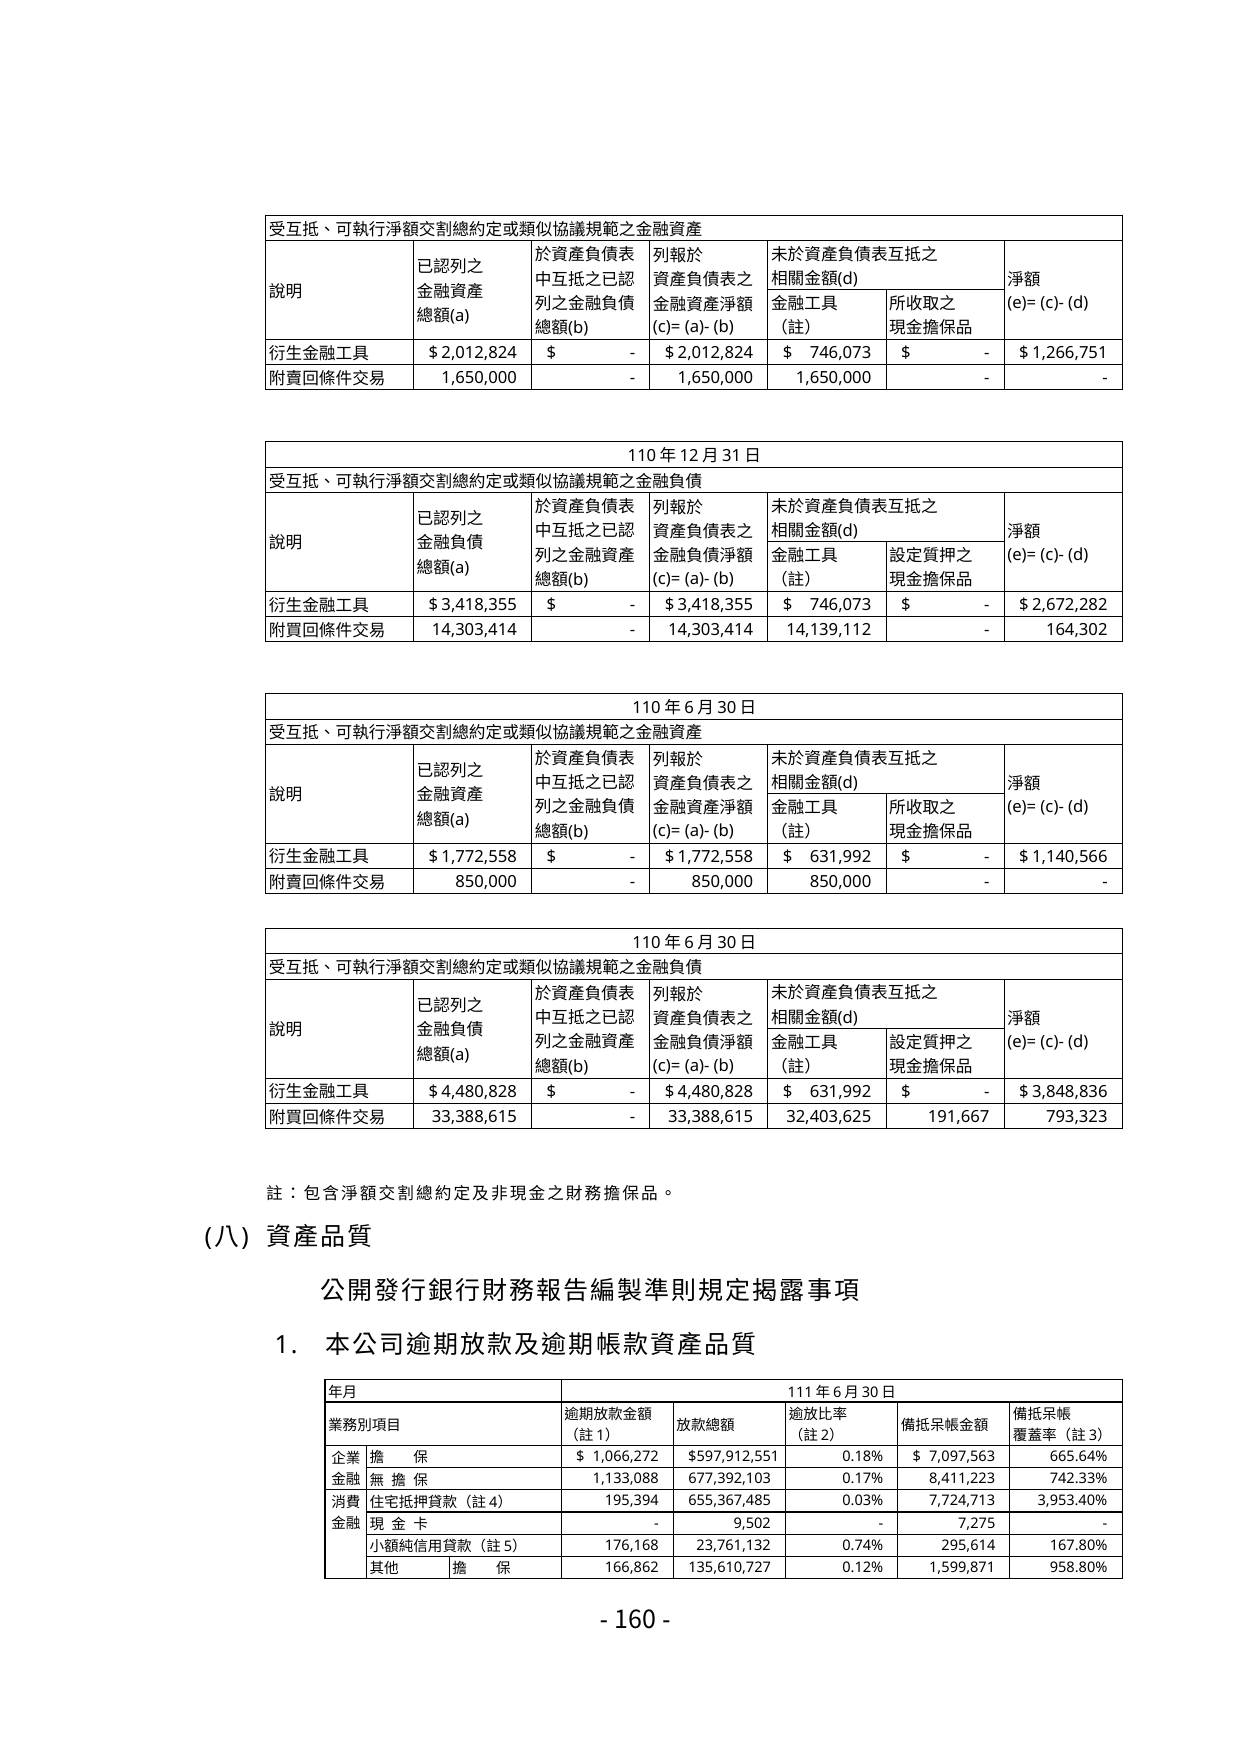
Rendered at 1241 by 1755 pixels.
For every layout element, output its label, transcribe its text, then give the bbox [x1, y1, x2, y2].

table_cell 擔 保 [450, 1557, 561, 1578]
table_cell $ 1,772,558 [650, 844, 767, 868]
table_cell 列報於 資產負債表之金融負債淨額 (c)= (a)- (b) [650, 980, 767, 1077]
table_cell $ 3,418,355 [414, 592, 531, 616]
table_cell 小額純信用貸款（註5） [367, 1535, 561, 1556]
table_cell 850,000 [768, 869, 886, 893]
table_cell 所收取之 現金擔保品 [887, 794, 1004, 842]
table_cell 已認列之 金融負債 總額(a) [414, 493, 531, 591]
table_header 110年12月31日 [266, 442, 1122, 467]
table_cell $ 4,480,828 [650, 1079, 767, 1103]
table_cell 1,133,088 [562, 1468, 673, 1489]
table_cell $ - [887, 844, 1004, 868]
table_cell 0.74% [786, 1535, 897, 1556]
table_cell $ - [532, 844, 649, 868]
table_cell $ 597,912,551 [674, 1446, 785, 1467]
table_cell 3,953.40% [1010, 1490, 1122, 1511]
table_cell 191,667 [887, 1104, 1004, 1128]
table_cell 655,367,485 [674, 1490, 785, 1511]
table_cell - [532, 869, 649, 893]
text 1. 本公司逾期放款及逾期帳款資產品質 [266, 1325, 1122, 1361]
table_cell 0.12% [786, 1557, 897, 1578]
table_cell $ 1,772,558 [414, 844, 531, 868]
table_cell $ - [887, 340, 1004, 364]
table_cell 1,650,000 [414, 365, 531, 389]
table_cell 32,403,625 [768, 1104, 886, 1128]
table_cell $ 2,012,824 [650, 340, 767, 364]
text (八) 資產品質 [177, 1216, 1122, 1252]
table_cell 未於資產負債表互抵之 相關金額(d) [768, 241, 1004, 289]
table_cell 7,724,713 [898, 1490, 1009, 1511]
table_cell - [887, 617, 1004, 641]
table_cell 設定質押之 現金擔保品 [887, 542, 1004, 591]
table_cell 金融工具（註） [768, 794, 886, 842]
table_header 110年6月30日 [266, 694, 1122, 718]
table_cell - [532, 617, 649, 641]
table_cell - [786, 1513, 897, 1533]
table_header 110年6月30日 [266, 929, 1122, 953]
table_cell 備抵呆帳 覆蓋率（註3） [1010, 1403, 1122, 1445]
table_cell 金融工具（註） [768, 542, 886, 591]
table_cell - [1005, 869, 1122, 893]
table_cell 於資產負債表中互抵之已認列之金融資產總額(b) [532, 980, 649, 1077]
table_cell 列報於 資產負債表之 金融資產淨額 (c)= (a)- (b) [650, 745, 767, 842]
table_cell $ 631,992 [768, 844, 886, 868]
table_cell 1,599,871 [898, 1557, 1009, 1578]
table_cell 14,303,414 [650, 617, 767, 641]
table_cell $ - [887, 592, 1004, 616]
table_cell 0.18% [786, 1446, 897, 1467]
table_cell - [532, 1104, 649, 1128]
table_cell $ 1,066,272 [562, 1446, 673, 1467]
table_cell 164,302 [1005, 617, 1122, 641]
table_cell 說明 [266, 241, 413, 339]
table_header 年月 [326, 1380, 561, 1401]
table_cell 665.64% [1010, 1446, 1122, 1467]
table_cell 176,168 [562, 1535, 673, 1556]
table_cell 受互抵、可執行淨額交割總約定或類似協議規範之金融資產 [266, 720, 1122, 744]
table_cell $ 2,672,282 [1005, 592, 1122, 616]
table_cell 現 金 卡 [367, 1513, 561, 1533]
table_cell 逾放比率 （註2） [786, 1403, 897, 1445]
table_cell 33,388,615 [650, 1104, 767, 1128]
table_cell 淨額 (e)= (c)- (d) [1005, 980, 1122, 1077]
table_cell 擔 保 [367, 1446, 561, 1467]
table_cell 33,388,615 [414, 1104, 531, 1128]
table_cell - [887, 365, 1004, 389]
table_cell 於資產負債表中互抵之已認列之金融負債總額(b) [532, 745, 649, 842]
table_cell 消費 金融 [326, 1490, 366, 1578]
table_cell 742.33% [1010, 1468, 1122, 1489]
text 公開發行銀行財務報告編製準則規定揭露事項 [266, 1271, 1122, 1307]
table_cell 附賣回條件交易 [266, 365, 413, 389]
table_cell 其他 [367, 1557, 449, 1578]
table_cell 受互抵、可執行淨額交割總約定或類似協議規範之金融資產 [266, 216, 1122, 240]
table_cell 於資產負債表中互抵之已認列之金融資產總額(b) [532, 493, 649, 591]
table_cell $ 1,140,566 [1005, 844, 1122, 868]
table_cell $ 7,097,563 [898, 1446, 1009, 1467]
table_cell 850,000 [414, 869, 531, 893]
table_cell 所收取之 現金擔保品 [887, 290, 1004, 339]
table_cell 金融工具（註） [768, 290, 886, 339]
table_cell - [1010, 1513, 1122, 1533]
table_cell 未於資產負債表互抵之 相關金額(d) [768, 980, 1004, 1028]
table_cell 1,650,000 [768, 365, 886, 389]
table_cell $ 746,073 [768, 340, 886, 364]
table_cell 於資產負債表中互抵之已認列之金融負債總額(b) [532, 241, 649, 339]
table_cell 850,000 [650, 869, 767, 893]
table_cell 166,862 [562, 1557, 673, 1578]
table_cell $ - [532, 1079, 649, 1103]
table_cell 淨額 (e)= (c)- (d) [1005, 745, 1122, 842]
table_cell - [1005, 365, 1122, 389]
table_cell $ 3,418,355 [650, 592, 767, 616]
table_cell 195,394 [562, 1490, 673, 1511]
table_cell 0.17% [786, 1468, 897, 1489]
table_cell - [887, 869, 1004, 893]
table_cell $ 2,012,824 [414, 340, 531, 364]
table_cell $ - [532, 340, 649, 364]
table_cell - [532, 365, 649, 389]
table_cell 住宅抵押貸款（註4） [367, 1490, 561, 1511]
table_cell 備抵呆帳金額 [898, 1403, 1009, 1445]
table_cell 1,650,000 [650, 365, 767, 389]
table_cell $ 3,848,836 [1005, 1079, 1122, 1103]
table_cell 未於資產負債表互抵之 相關金額(d) [768, 493, 1004, 541]
table_cell $ 631,992 [768, 1079, 886, 1103]
table_cell 14,139,112 [768, 617, 886, 641]
table_cell 793,323 [1005, 1104, 1122, 1128]
table_cell 企業 金融 [326, 1446, 366, 1489]
table_cell 0.03% [786, 1490, 897, 1511]
table_cell 受互抵、可執行淨額交割總約定或類似協議規範之金融負債 [266, 468, 1122, 492]
table_cell 7,275 [898, 1513, 1009, 1533]
table_cell 已認列之 金融負債 總額(a) [414, 980, 531, 1077]
table_header 111年6月30日 [562, 1380, 1122, 1401]
table_cell 附買回條件交易 [266, 1104, 413, 1128]
table_cell 說明 [266, 980, 413, 1077]
table_cell 業務別項目 [326, 1403, 561, 1445]
table_cell 淨額 (e)= (c)- (d) [1005, 493, 1122, 591]
table_cell 逾期放款金額 （註1） [562, 1403, 673, 1445]
table_cell 說明 [266, 493, 413, 591]
table_cell 9,502 [674, 1513, 785, 1533]
table_cell 金融工具（註） [768, 1029, 886, 1077]
table_cell 未於資產負債表互抵之 相關金額(d) [768, 745, 1004, 793]
table_cell 已認列之 金融資產 總額(a) [414, 745, 531, 842]
table_cell 衍生金融工具 [266, 1079, 413, 1103]
table_cell 167.80% [1010, 1535, 1122, 1556]
table_cell $ - [532, 592, 649, 616]
table_cell $ 1,266,751 [1005, 340, 1122, 364]
table_cell 23,761,132 [674, 1535, 785, 1556]
table_cell 295,614 [898, 1535, 1009, 1556]
table_cell 淨額 (e)= (c)- (d) [1005, 241, 1122, 339]
table_cell 放款總額 [674, 1403, 785, 1445]
table_cell 附賣回條件交易 [266, 869, 413, 893]
table_cell 附買回條件交易 [266, 617, 413, 641]
table_cell 8,411,223 [898, 1468, 1009, 1489]
table_cell 衍生金融工具 [266, 844, 413, 868]
table_cell 列報於 資產負債表之 金融資產淨額 (c)= (a)- (b) [650, 241, 767, 339]
table_cell - [562, 1513, 673, 1533]
table_cell $ - [887, 1079, 1004, 1103]
table_cell 衍生金融工具 [266, 340, 413, 364]
table_cell $ 4,480,828 [414, 1079, 531, 1103]
table_cell 958.80% [1010, 1557, 1122, 1578]
text 註：包含淨額交割總約定及非現金之財務擔保品。 [266, 1180, 1122, 1204]
table_cell 已認列之 金融資產 總額(a) [414, 241, 531, 339]
table_cell 受互抵、可執行淨額交割總約定或類似協議規範之金融負債 [266, 954, 1122, 978]
table_cell 677,392,103 [674, 1468, 785, 1489]
table_cell 說明 [266, 745, 413, 842]
table_cell 無 擔 保 [367, 1468, 561, 1489]
table_cell 設定質押之 現金擔保品 [887, 1029, 1004, 1077]
table_cell $ 746,073 [768, 592, 886, 616]
table_cell 14,303,414 [414, 617, 531, 641]
table_cell 衍生金融工具 [266, 592, 413, 616]
table_cell 135,610,727 [674, 1557, 785, 1578]
table_cell 列報於 資產負債表之金融負債淨額 (c)= (a)- (b) [650, 493, 767, 591]
